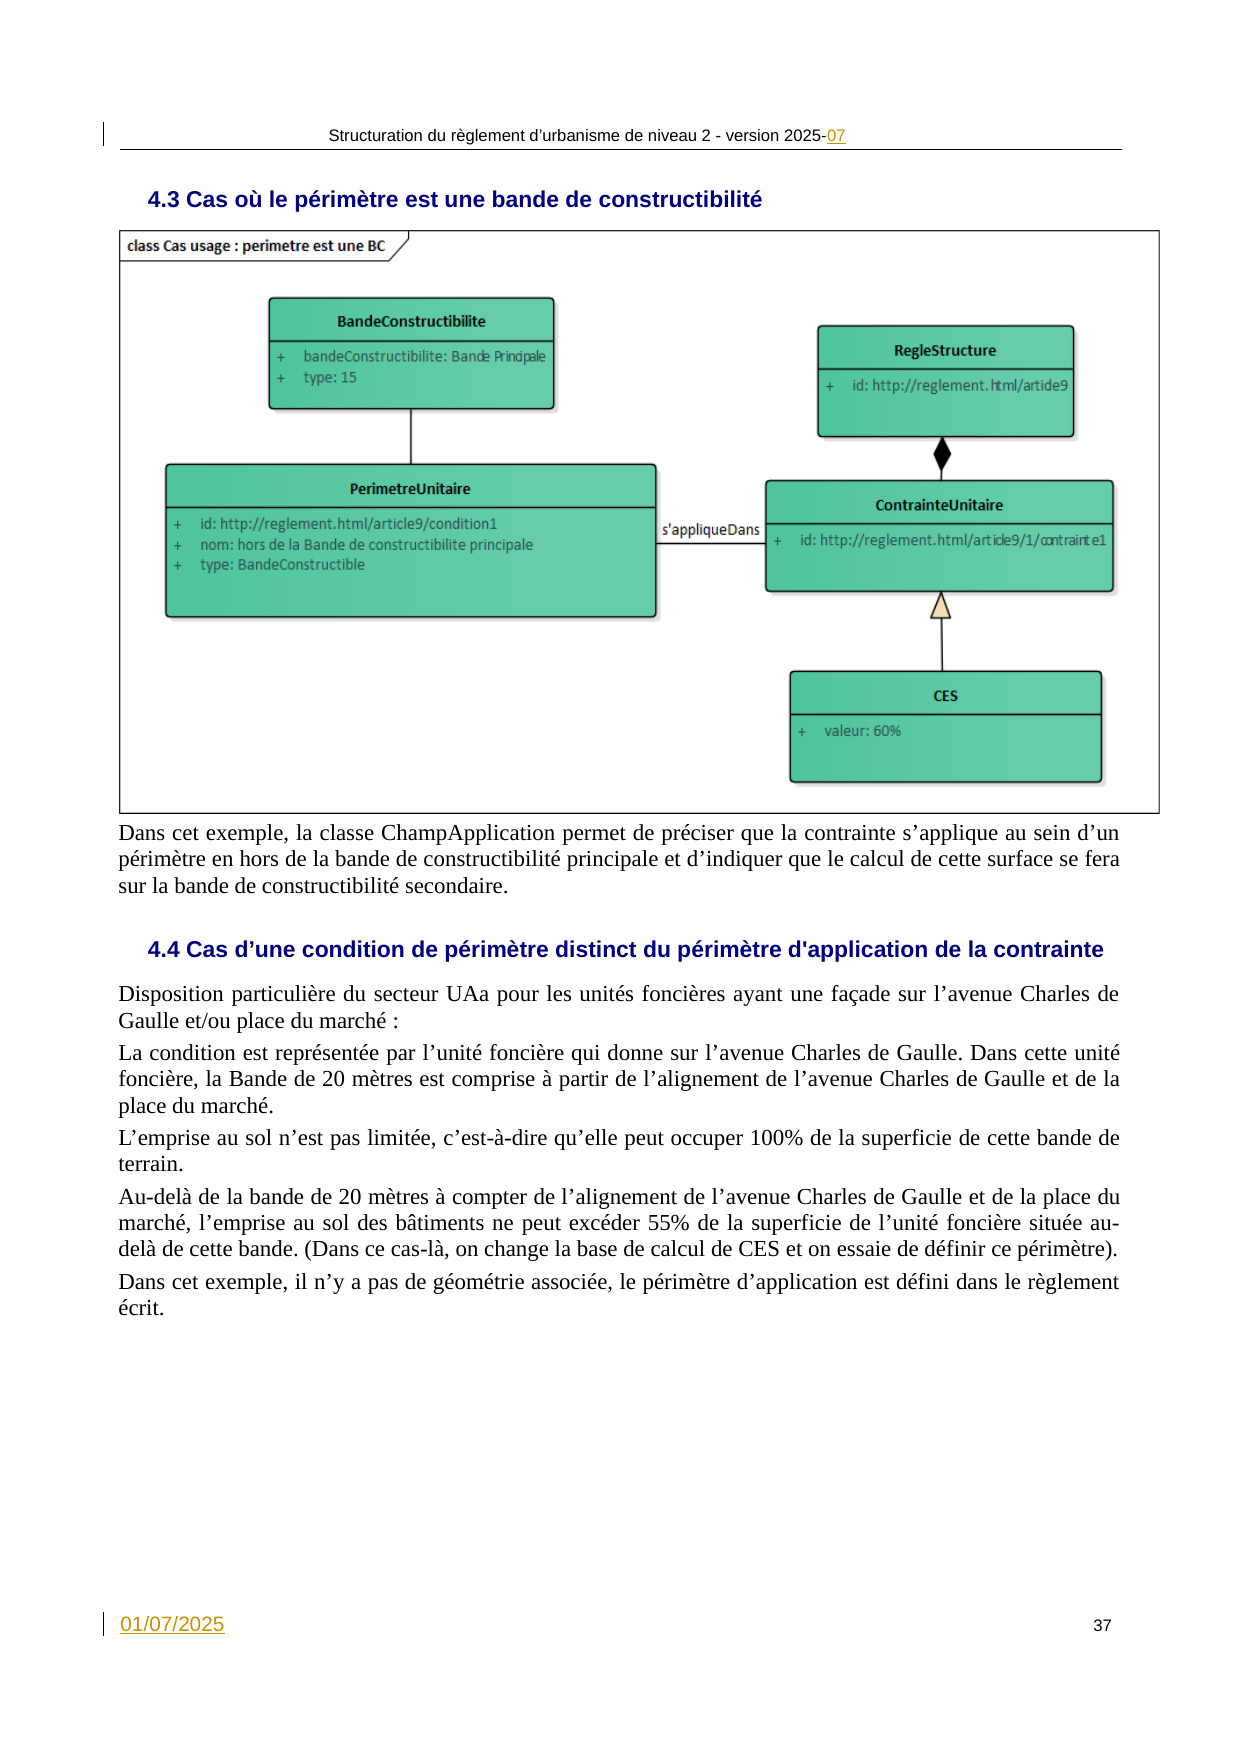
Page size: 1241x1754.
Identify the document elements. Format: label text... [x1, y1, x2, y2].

subtitle 4.3 Cas où le périmètre est une bande de constructibilité [118, 186, 1122, 212]
text Au-delà de la bande de 20 mètres à compter de l’alignement de l’avenue Charles de Gaulle et de la place du marché, l’emprise au sol des bâtiments ne peut excéder 55% de la superficie de l’unité foncière située au-delà de cette bande. (Dans ce cas-là, on change la base de calcul de CES et on essaie de définir ce périmètre). [118, 1183, 1122, 1262]
text Dans cet exemple, il n’y a pas de géométrie associée, le périmètre d’application est défini dans le règlement écrit. [118, 1268, 1122, 1320]
text Disposition particulière du secteur UAa pour les unités foncières ayant une façade sur l’avenue Charles de Gaulle et/ou place du marché : [118, 980, 1122, 1033]
text La condition est représentée par l’unité foncière qui donne sur l’avenue Charles de Gaulle. Dans cette unité foncière, la Bande de 20 mètres est comprise à partir de l’alignement de l’avenue Charles de Gaulle et de la place du marché. [118, 1039, 1122, 1118]
picture [118, 229, 1160, 814]
text L’emprise au sol n’est pas limitée, c’est-à-dire qu’elle peut occuper 100% de la superficie de cette bande de terrain. [118, 1124, 1122, 1177]
text Dans cet exemple, la classe ChampApplication permet de préciser que la contrainte s’applique au sein d’un périmètre en hors de la bande de constructibilité principale et d’indiquer que le calcul de cette surface se fera sur la bande de constructibilité secondaire. [118, 819, 1122, 898]
subtitle 4.4 Cas d’une condition de périmètre distinct du périmètre d'application de la contrainte [118, 936, 1122, 963]
